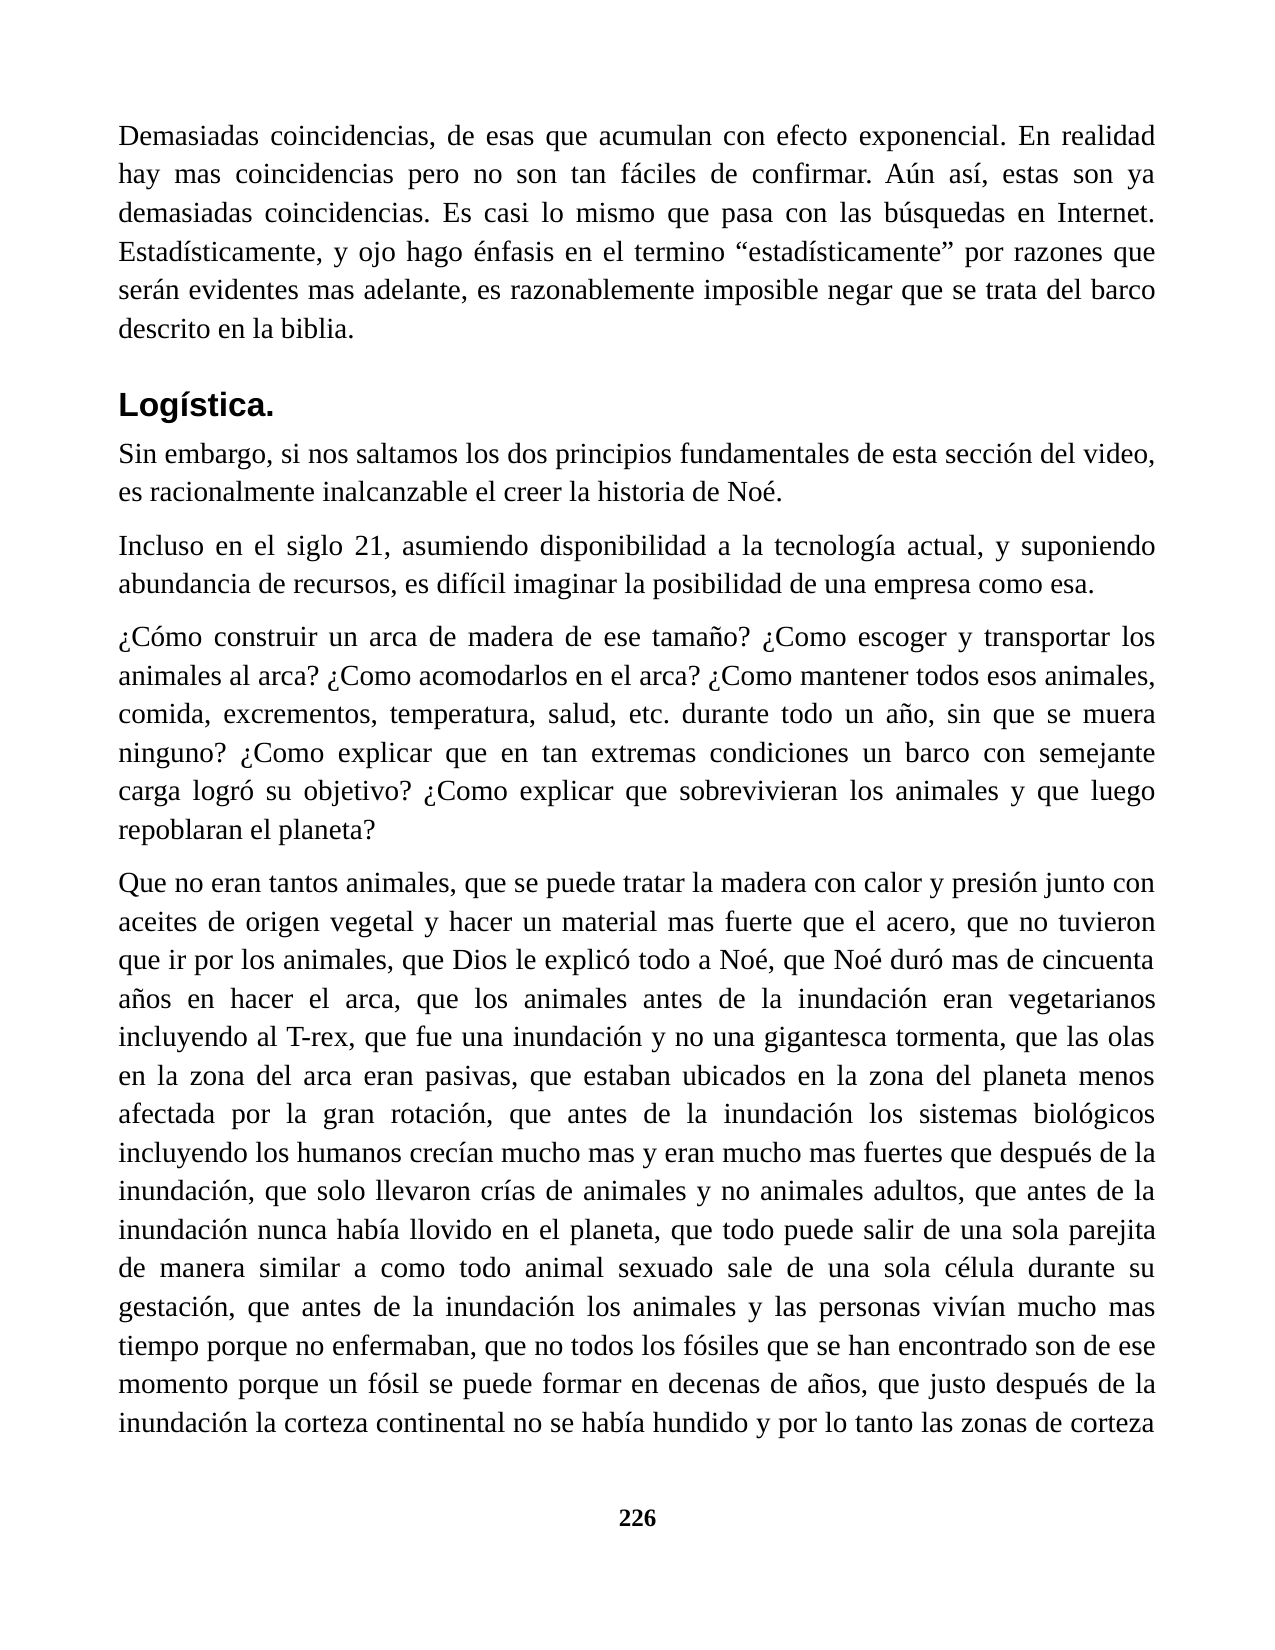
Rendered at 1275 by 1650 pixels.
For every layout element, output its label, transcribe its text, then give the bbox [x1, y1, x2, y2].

subtitle Logística. [118, 385, 1157, 423]
text Demasiadas coincidencias, de esas que acumulan con efecto exponencial. En realidad hay mas coincidencias pero no son tan fáciles de confirmar. Aún así, estas son ya demasiadas coincidencias. Es casi lo mismo que pasa con las búsquedas en Internet. Estadísticamente, y ojo hago énfasis en el termino “estadísticamente” por razones que serán evidentes mas adelante, es razonablemente imposible negar que se trata del barco descrito en la biblia. [118, 118, 1157, 344]
text Incluso en el siglo 21, asumiendo disponibilidad a la tecnología actual, y suponiendo abundancia de recursos, es difícil imaginar la posibilidad de una empresa como esa. [118, 528, 1157, 600]
text Que no eran tantos animales, que se puede tratar la madera con calor y presión junto con aceites de origen vegetal y hacer un material mas fuerte que el acero, que no tuvieron que ir por los animales, que Dios le explicó todo a Noé, que Noé duró mas de cincuenta años en hacer el arca, que los animales antes de la inundación eran vegetarianos incluyendo al T-rex, que fue una inundación y no una gigantesca tormenta, que las olas en la zona del arca eran pasivas, que estaban ubicados en la zona del planeta menos afectada por la gran rotación, que antes de la inundación los sistemas biológicos incluyendo los humanos crecían mucho mas y eran mucho mas fuertes que después de la inundación, que solo llevaron crías de animales y no animales adultos, que antes de la inundación nunca había llovido en el planeta, que todo puede salir de una sola parejita de manera similar a como todo animal sexuado sale de una sola célula durante su gestación, que antes de la inundación los animales y las personas vivían mucho mas tiempo porque no enfermaban, que no todos los fósiles que se han encontrado son de ese momento porque un fósil se puede formar en decenas de años, que justo después de la inundación la corteza continental no se había hundido y por lo tanto las zonas de corteza [118, 865, 1157, 1438]
text Sin embargo, si nos saltamos los dos principios fundamentales de esta sección del video, es racionalmente inalcanzable el creer la historia de Noé. [118, 436, 1157, 508]
text ¿Cómo construir un arca de madera de ese tamaño? ¿Como escoger y transportar los animales al arca? ¿Como acomodarlos en el arca? ¿Como mantener todos esos animales, comida, excrementos, temperatura, salud, etc. durante todo un año, sin que se muera ninguno? ¿Como explicar que en tan extremas condiciones un barco con semejante carga logró su objetivo? ¿Como explicar que sobrevivieran los animales y que luego repoblaran el planeta? [118, 619, 1157, 846]
